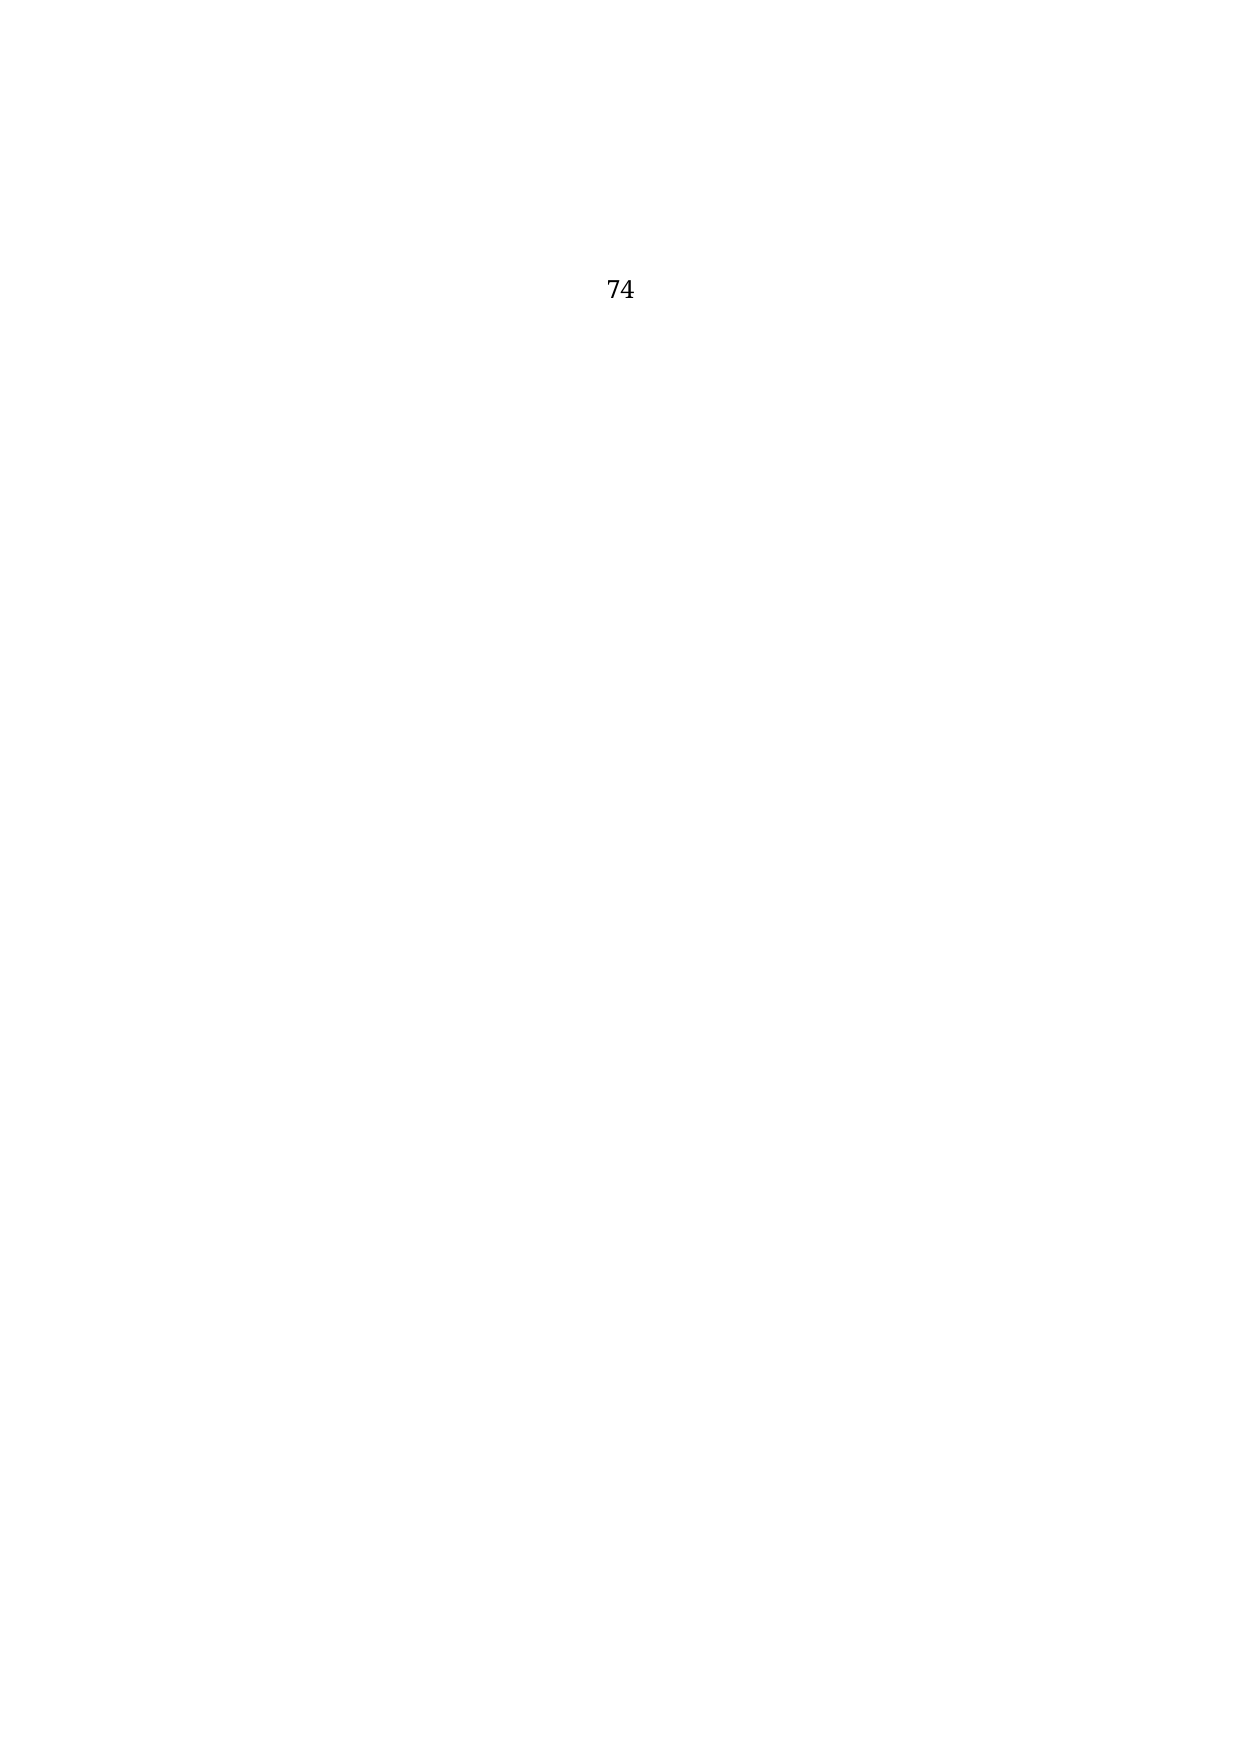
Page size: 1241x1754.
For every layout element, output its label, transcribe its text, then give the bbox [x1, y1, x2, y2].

text 74 [603, 272, 638, 306]
